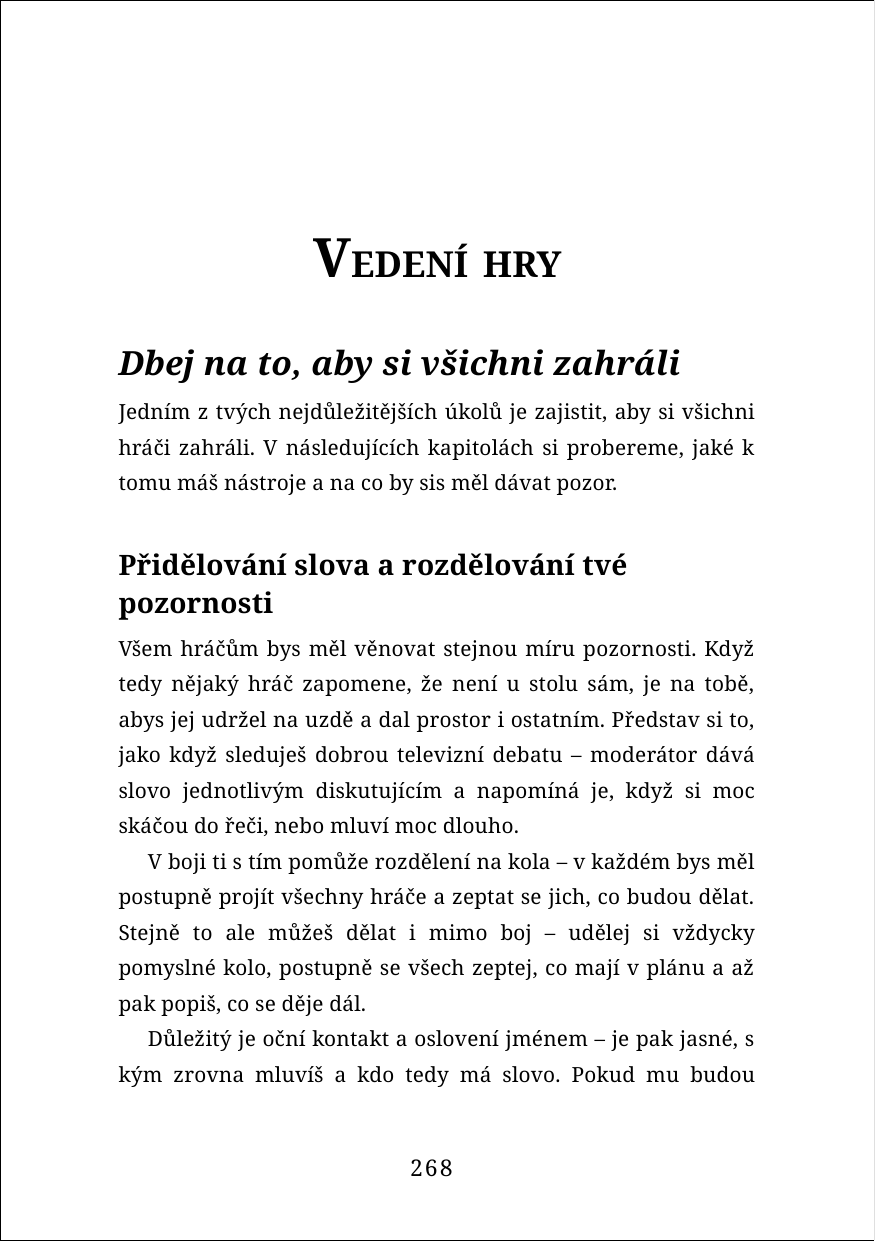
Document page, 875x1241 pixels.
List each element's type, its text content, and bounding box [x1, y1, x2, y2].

subtitle Dbej na to, aby si všichni zahráli [118, 340, 756, 386]
text Jedním z tvých nejdůležitějších úkolů je zajistit, aby si všichni hráči zahráli. V následujících kapitolách si probereme, jaké k tomu máš nástroje a na co by sis měl dávat pozor. [118, 397, 756, 497]
subtitle Vedení hry [118, 219, 756, 293]
subtitle Přidělování slova a rozdělování tvé pozornosti [118, 545, 756, 622]
text Všem hráčům bys měl věnovat stejnou míru pozornosti. Když tedy nějaký hráč zapomene, že není u stolu sám, je na tobě, abys jej udržel na uzdě a dal prostor i ostatním. Představ si to, jako když sleduješ dobrou televizní debatu – moderátor dává slovo jednotlivým diskutujícím a napomíná je, když si moc skáčou do řeči, nebo mluví moc dlouho. V boji ti s tím pomůže rozdělení na kola – v každém bys měl postupně projít všechny hráče a zeptat se jich, co budou dělat. Stejně to ale můžeš dělat i mimo boj – udělej si vždycky pomyslné kolo, postupně se všech zeptej, co mají v plánu a až pak popiš, co se děje dál. Důležitý je oční kontakt a oslovení jménem – je pak jasné, s kým zrovna mluvíš a kdo tedy má slovo. Pokud mu budou [118, 634, 756, 1088]
